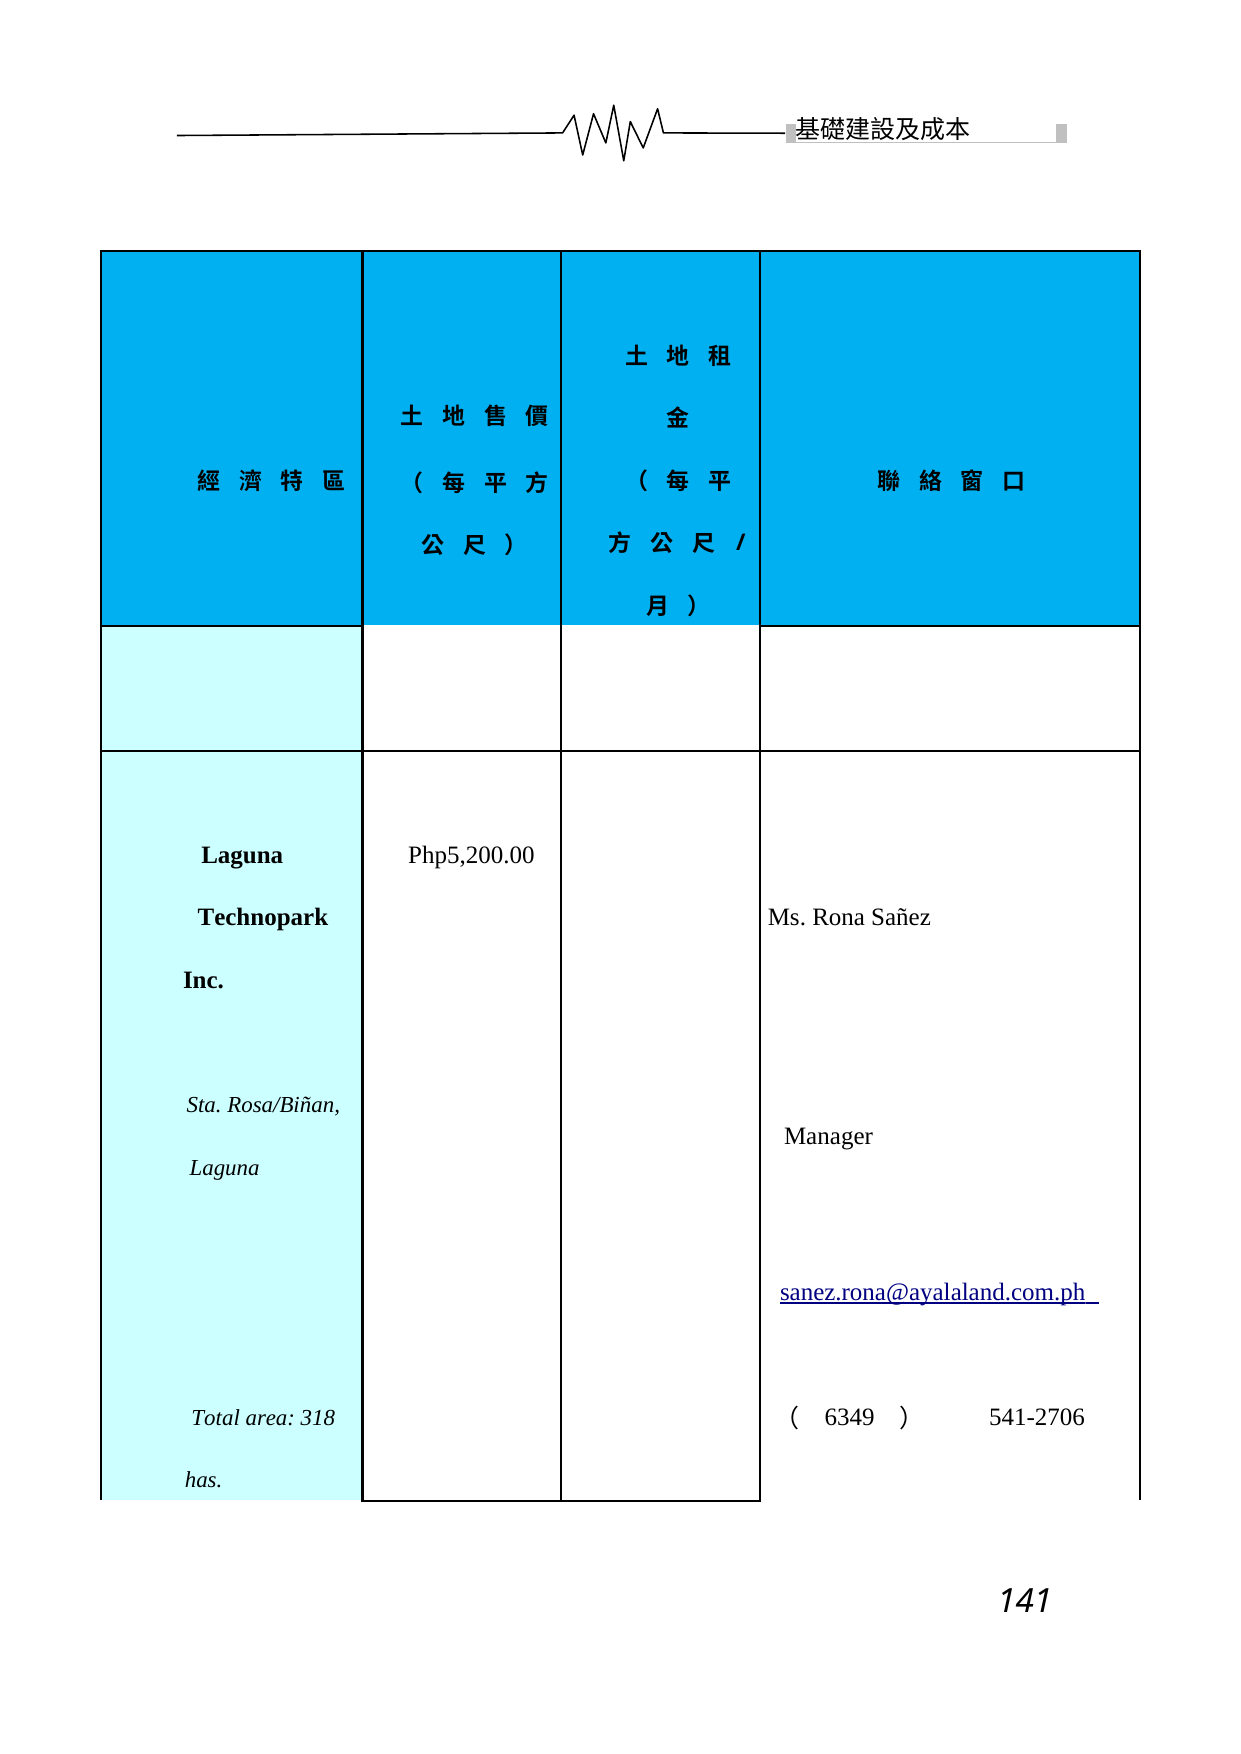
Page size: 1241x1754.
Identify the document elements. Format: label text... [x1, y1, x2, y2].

table_cell Sta. Rosa/Biñan, Laguna [102, 1000, 361, 1188]
table_cell Php5,200.00 [364, 752, 560, 1500]
table_header 經濟特區 [102, 252, 361, 625]
table_cell sanez.rona@ayalaland.com.ph [761, 1188, 1139, 1313]
table_cell Ms. Rona Sañez [761, 752, 1139, 1000]
table_cell [364, 625, 560, 750]
table_cell [761, 627, 1139, 750]
table_header 土地租金 （每平方公尺/月） [562, 252, 759, 625]
table_cell Total area: 318 has. [102, 1313, 361, 1500]
table_cell （6349） 541-2706 [761, 1313, 1139, 1500]
table_cell Laguna Technopark Inc. [102, 752, 361, 1000]
table_cell [562, 752, 759, 1500]
table_cell [562, 625, 759, 750]
table_header 土地售價 （每平方公尺） [364, 252, 560, 625]
table_header 聯絡窗口 [761, 252, 1139, 625]
table_cell [102, 627, 361, 750]
table_cell [102, 1188, 361, 1313]
table_cell Manager [761, 1000, 1139, 1188]
